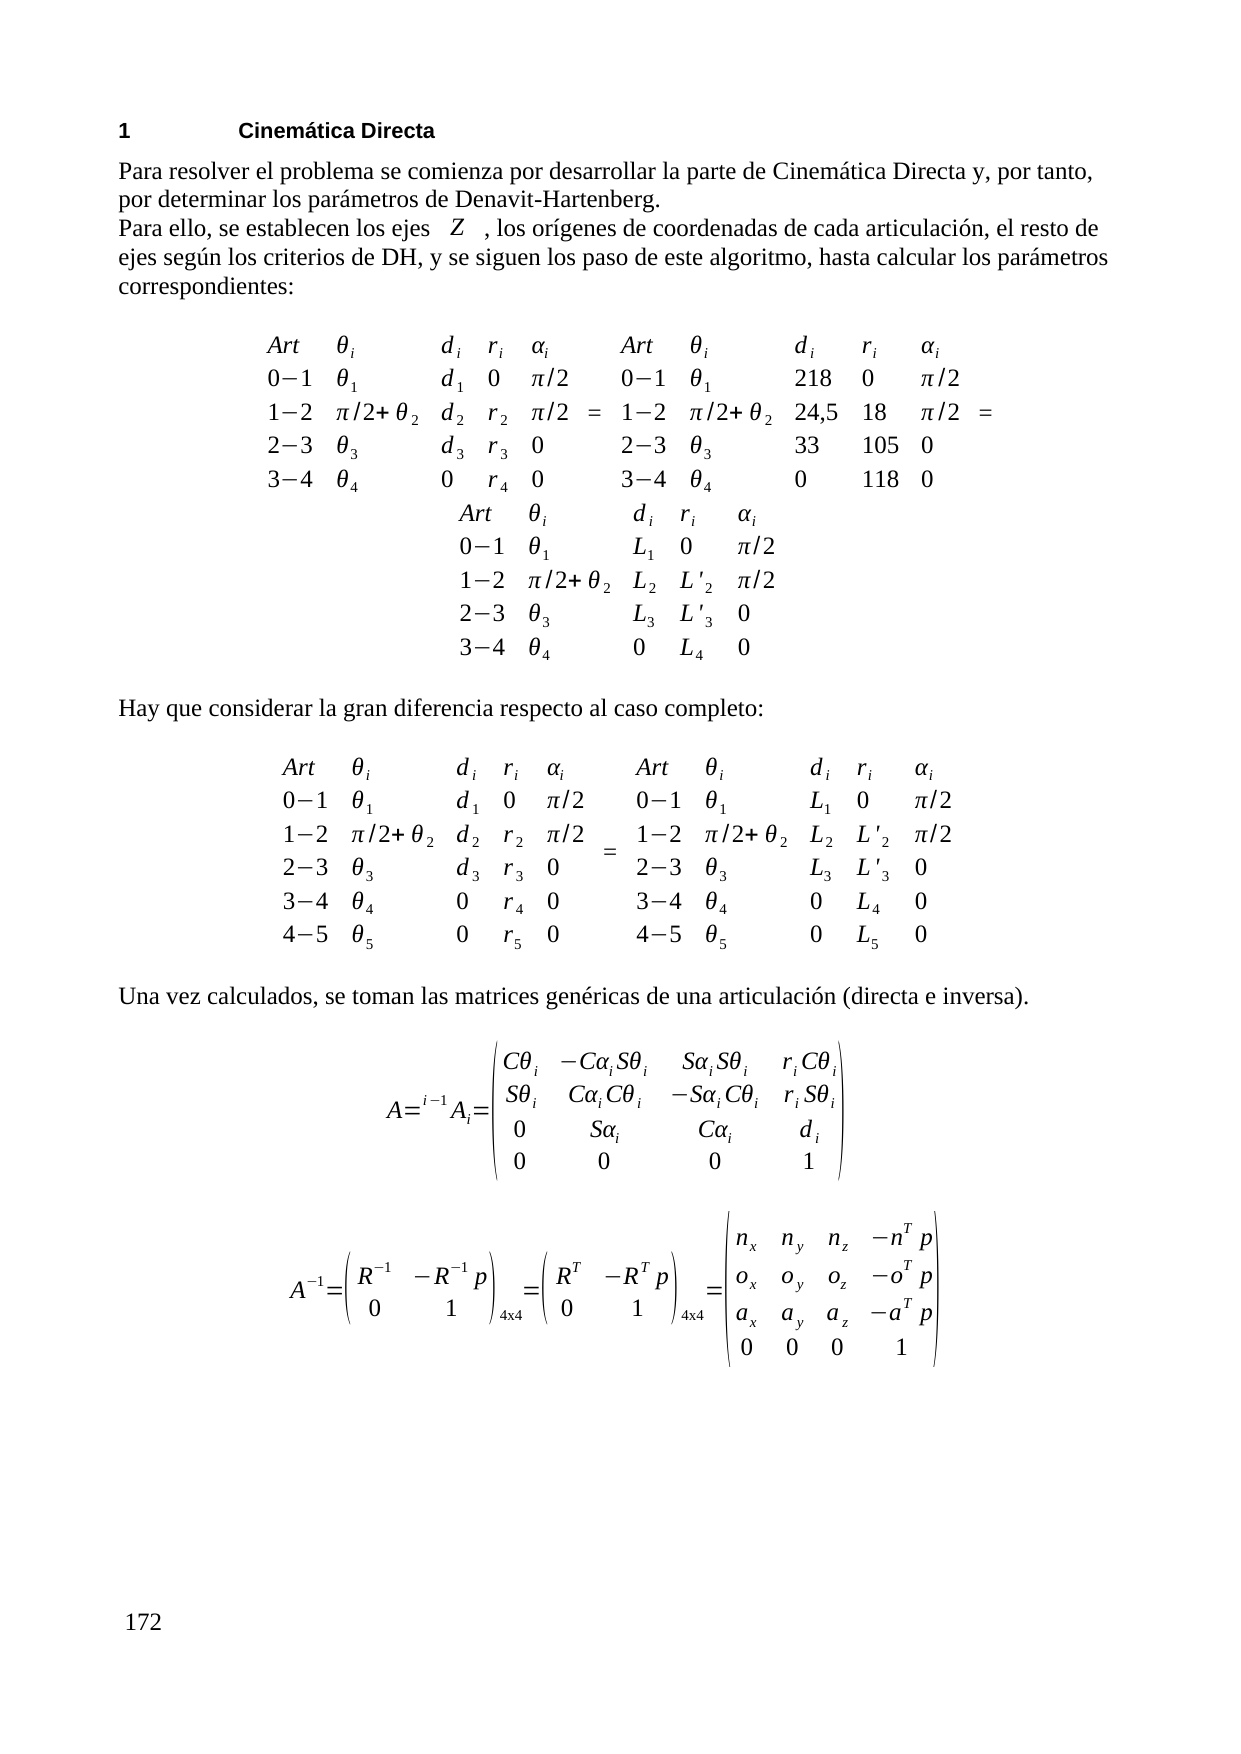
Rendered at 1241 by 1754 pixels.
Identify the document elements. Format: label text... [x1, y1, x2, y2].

text Para resolver el problema se comienza por desarrollar la parte de Cinemática Directa y, por tanto, por determinar los parámetros de Denavit-Hartenberg. [118, 156, 1122, 213]
subtitle Cinemática Directa [118, 118, 1122, 143]
text Hay que considerar la gran diferencia respecto al caso completo: [118, 693, 1122, 722]
text Una vez calculados, se toman las matrices genéricas de una articulación (directa e inversa). [118, 981, 1122, 1010]
text Para ello, se establecen los ejes, los orígenes de coordenadas de cada articulación, el resto de ejes según los criterios de DH, y se siguen los paso de este algoritmo, hasta calcular los parámetros correspondientes: [118, 213, 1122, 299]
text == [118, 328, 1122, 664]
text = [118, 751, 1122, 952]
